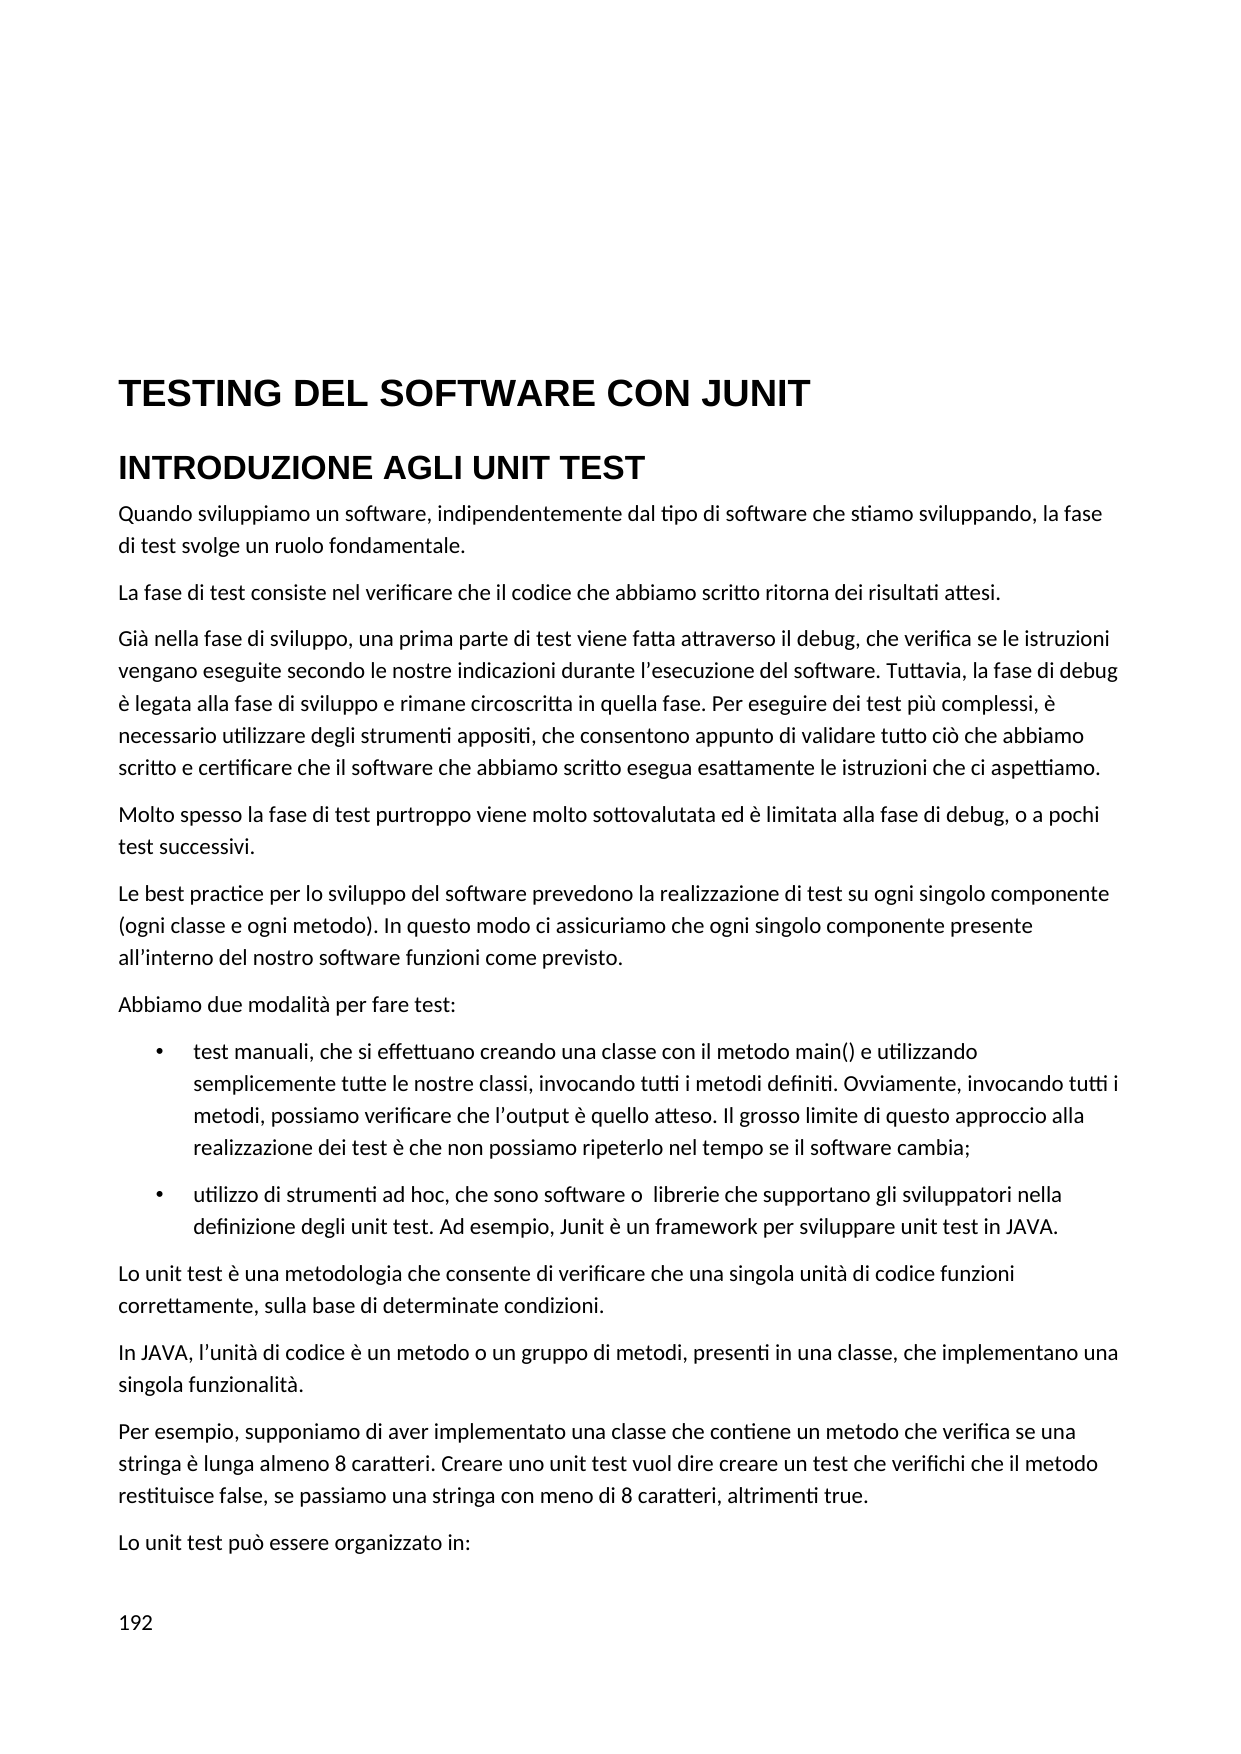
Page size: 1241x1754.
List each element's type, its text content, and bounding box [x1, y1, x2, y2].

text Abbiamo due modalità per fare test: [118, 990, 1122, 1018]
text Già nella fase di sviluppo, una prima parte di test viene fatta attraverso il debug, che verifica se le istruzioni vengano eseguite secondo le nostre indicazioni durante l’esecuzione del software. Tuttavia, la fase di debug è legata alla fase di sviluppo e rimane circoscritta in quella fase. Per eseguire dei test più complessi, è necessario utilizzare degli strumenti appositi, che consentono appunto di validare tutto ciò che abbiamo scritto e certificare che il software che abbiamo scritto esegua esattamente le istruzioni che ci aspettiamo. [118, 624, 1122, 781]
text Lo unit test è una metodologia che consente di verificare che una singola unità di codice funzioni correttamente, sulla base di determinate condizioni. [118, 1259, 1122, 1319]
subtitle INTRODUZIONE AGLI UNIT TEST [118, 448, 1122, 486]
list utilizzo di strumenti ad hoc, che sono software o librerie che supportano gli sviluppatori nella definizione degli unit test. Ad esempio, Junit è un framework per sviluppare unit test in JAVA. [156, 1180, 1122, 1240]
text Le best practice per lo sviluppo del software prevedono la realizzazione di test su ogni singolo componente (ogni classe e ogni metodo). In questo modo ci assicuriamo che ogni singolo componente presente all’interno del nostro software funzioni come previsto. [118, 879, 1122, 971]
text Lo unit test può essere organizzato in: [118, 1528, 1122, 1556]
list test manuali, che si effettuano creando una classe con il metodo main() e utilizzando semplicemente tutte le nostre classi, invocando tutti i metodi definiti. Ovviamente, invocando tutti i metodi, possiamo verificare che l’output è quello atteso. Il grosso limite di questo approccio alla realizzazione dei test è che non possiamo ripeterlo nel tempo se il software cambia; [156, 1037, 1122, 1161]
subtitle TESTING DEL SOFTWARE CON JUNIT [118, 371, 1122, 414]
text Per esempio, supponiamo di aver implementato una classe che contiene un metodo che verifica se una stringa è lunga almeno 8 caratteri. Creare uno unit test vuol dire creare un test che verifichi che il metodo restituisce false, se passiamo una stringa con meno di 8 caratteri, altrimenti true. [118, 1417, 1122, 1509]
text Molto spesso la fase di test purtroppo viene molto sottovalutata ed è limitata alla fase di debug, o a pochi test successivi. [118, 800, 1122, 860]
text La fase di test consiste nel verificare che il codice che abbiamo scritto ritorna dei risultati attesi. [118, 578, 1122, 606]
text Quando sviluppiamo un software, indipendentemente dal tipo di software che stiamo sviluppando, la fase di test svolge un ruolo fondamentale. [118, 499, 1122, 559]
text In JAVA, l’unità di codice è un metodo o un gruppo di metodi, presenti in una classe, che implementano una singola funzionalità. [118, 1338, 1122, 1398]
